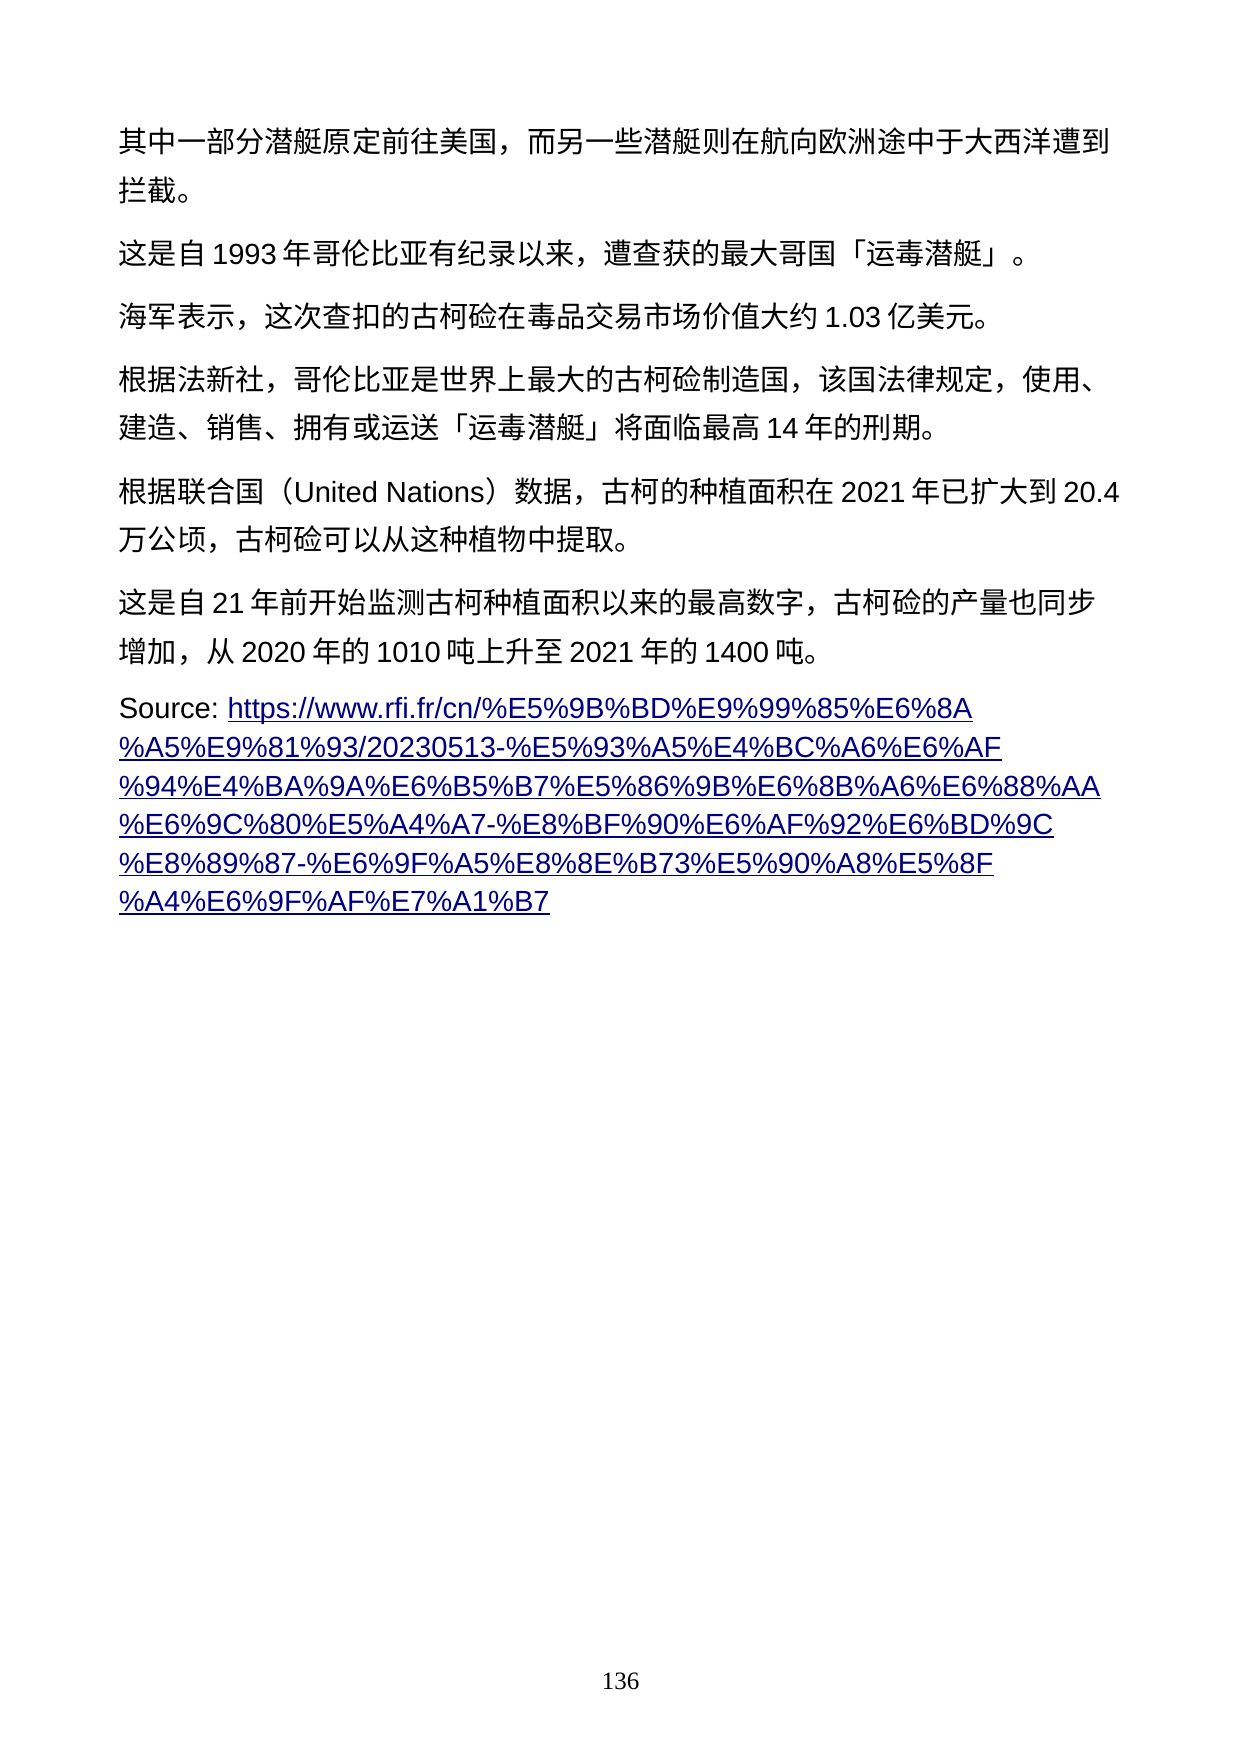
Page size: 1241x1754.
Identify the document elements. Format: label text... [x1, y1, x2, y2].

text 根据法新社，哥伦比亚是世界上最大的古柯硷制造国，该国法律规定，使用、建造、销售、拥有或运送「运毒潜艇」将面临最高14年的刑期。 [118, 356, 1122, 447]
text 其中一部分潜艇原定前往美国，而另一些潜艇则在航向欧洲途中于大西洋遭到拦截。 [118, 118, 1122, 209]
text 这是自1993年哥伦比亚有纪录以来，遭查获的最大哥国「运毒潜艇」。 [118, 230, 1122, 272]
text 这是自21年前开始监测古柯种植面积以来的最高数字，古柯硷的产量也同步增加，从2020年的1010吨上升至2021年的1400吨。 [118, 580, 1122, 671]
text Source: https://www.rfi.fr/cn/%E5%9B%BD%E9%99%85%E6%8A%A5%E9%81%93/20230513-%E5%93%A5%E4%BC%A6%E6%AF%94%E4%BA%9A%E6%B5%B7%E5%86%9B%E6%8B%A6%E6%88%AA%E6%9C%80%E5%A4%A7-%E8%BF%90%E6%AF%92%E6%BD%9C%E8%89%87-%E6%9F%A5%E8%8E%B73%E5%90%A8%E5%8F%A4%E6%9F%AF%E7%A1%B7 [118, 691, 1122, 918]
text 根据联合国（United Nations）数据，古柯的种植面积在2021年已扩大到20.4万公顷，古柯硷可以从这种植物中提取。 [118, 468, 1122, 559]
text 海军表示，这次查扣的古柯硷在毒品交易市场价值大约1.03亿美元。 [118, 293, 1122, 336]
